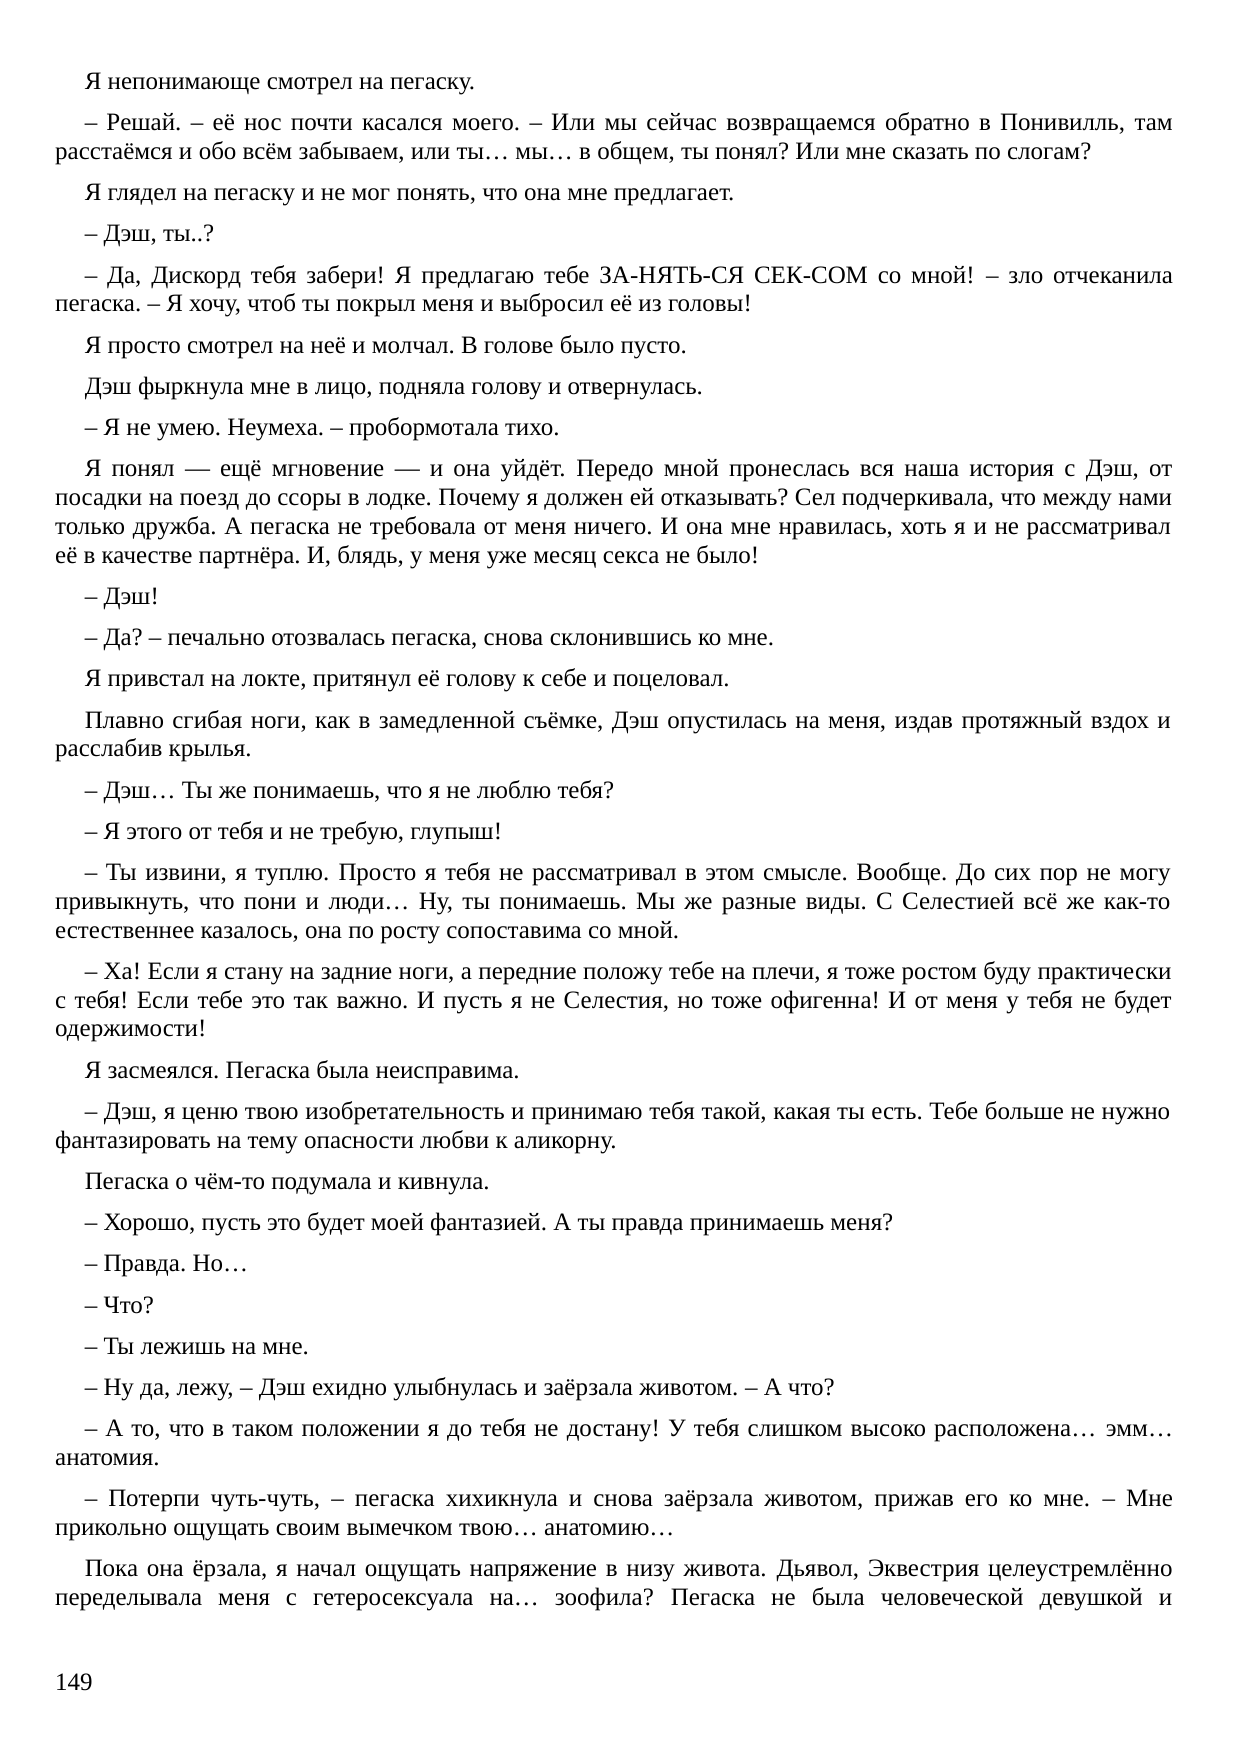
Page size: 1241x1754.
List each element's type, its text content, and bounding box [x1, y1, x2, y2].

text – Дэш… Ты же понимаешь, что я не люблю тебя? [55, 775, 1173, 803]
text Я понял — ещё мгновение — и она уйдёт. Передо мной пронеслась вся наша история с Дэш, от посадки на поезд до ссоры в лодке. Почему я должен ей отказывать? Сел подчеркивала, что между нами только дружба. А пегаска не требовала от меня ничего. И она мне нравилась, хоть я и не рассматривал её в качестве партнёра. И, блядь, у меня уже месяц секса не было! [55, 453, 1173, 568]
text – Дэш, я ценю твою изобретательность и принимаю тебя такой, какая ты есть. Тебе больше не нужно фантазировать на тему опасности любви к аликорну. [55, 1096, 1173, 1153]
text Плавно сгибая ноги, как в замедленной съёмке, Дэш опустилась на меня, издав протяжный вздох и расслабив крылья. [55, 705, 1173, 762]
text Я непонимающе смотрел на пегаску. [55, 66, 1173, 95]
text Я глядел на пегаску и не мог понять, что она мне предлагает. [55, 177, 1173, 206]
text Пока она ёрзала, я начал ощущать напряжение в низу живота. Дьявол, Эквестрия целеустремлённо переделывала меня с гетеросексуала на… зоофила? Пегаска не была человеческой девушкой и [55, 1553, 1173, 1611]
text – Ну да, лежу, – Дэш ехидно улыбнулась и заёрзала животом. – А что? [55, 1372, 1173, 1401]
text Я привстал на локте, притянул её голову к себе и поцеловал. [55, 663, 1173, 692]
text – Ха! Если я стану на задние ноги, а передние положу тебе на плечи, я тоже ростом буду практически с тебя! Если тебе это так важно. И пусть я не Селестия, но тоже офигенна! И от меня у тебя не будет одержимости! [55, 956, 1173, 1042]
text – Я не умею. Неумеха. – пробормотала тихо. [55, 412, 1173, 441]
text – Да? – печально отозвалась пегаска, снова склонившись ко мне. [55, 622, 1173, 651]
text – Да, Дискорд тебя забери! Я предлагаю тебе ЗА-НЯТЬ-СЯ СЕК-СОМ со мной! – зло отчеканила пегаска. – Я хочу, чтоб ты покрыл меня и выбросил её из головы! [55, 260, 1173, 317]
text Я просто смотрел на неё и молчал. В голове было пусто. [55, 330, 1173, 358]
text – Что? [55, 1290, 1173, 1318]
text – Я этого от тебя и не требую, глупыш! [55, 816, 1173, 845]
text – Ты извини, я туплю. Просто я тебя не рассматривал в этом смысле. Вообще. До сих пор не могу привыкнуть, что пони и люди… Ну, ты понимаешь. Мы же разные виды. С Селестией всё же как-то естественнее казалось, она по росту сопоставима со мной. [55, 857, 1173, 943]
text – А то, что в таком положении я до тебя не достану! У тебя слишком высоко расположена… эмм… анатомия. [55, 1413, 1173, 1471]
text Дэш фыркнула мне в лицо, подняла голову и отвернулась. [55, 371, 1173, 400]
text – Правда. Но… [55, 1248, 1173, 1277]
text – Потерпи чуть-чуть, – пегаска хихикнула и снова заёрзала животом, прижав его ко мне. – Мне прикольно ощущать своим вымечком твою… анатомию… [55, 1483, 1173, 1541]
text Я засмеялся. Пегаска была неисправима. [55, 1055, 1173, 1083]
text – Решай. – её нос почти касался моего. – Или мы сейчас возвращаемся обратно в Понивилль, там расстаёмся и обо всём забываем, или ты… мы… в общем, ты понял? Или мне сказать по слогам? [55, 107, 1173, 165]
text – Дэш, ты..? [55, 218, 1173, 247]
text Пегаска о чём-то подумала и кивнула. [55, 1166, 1173, 1195]
text – Хорошо, пусть это будет моей фантазией. А ты правда принимаешь меня? [55, 1207, 1173, 1236]
text – Дэш! [55, 581, 1173, 610]
text – Ты лежишь на мне. [55, 1331, 1173, 1360]
